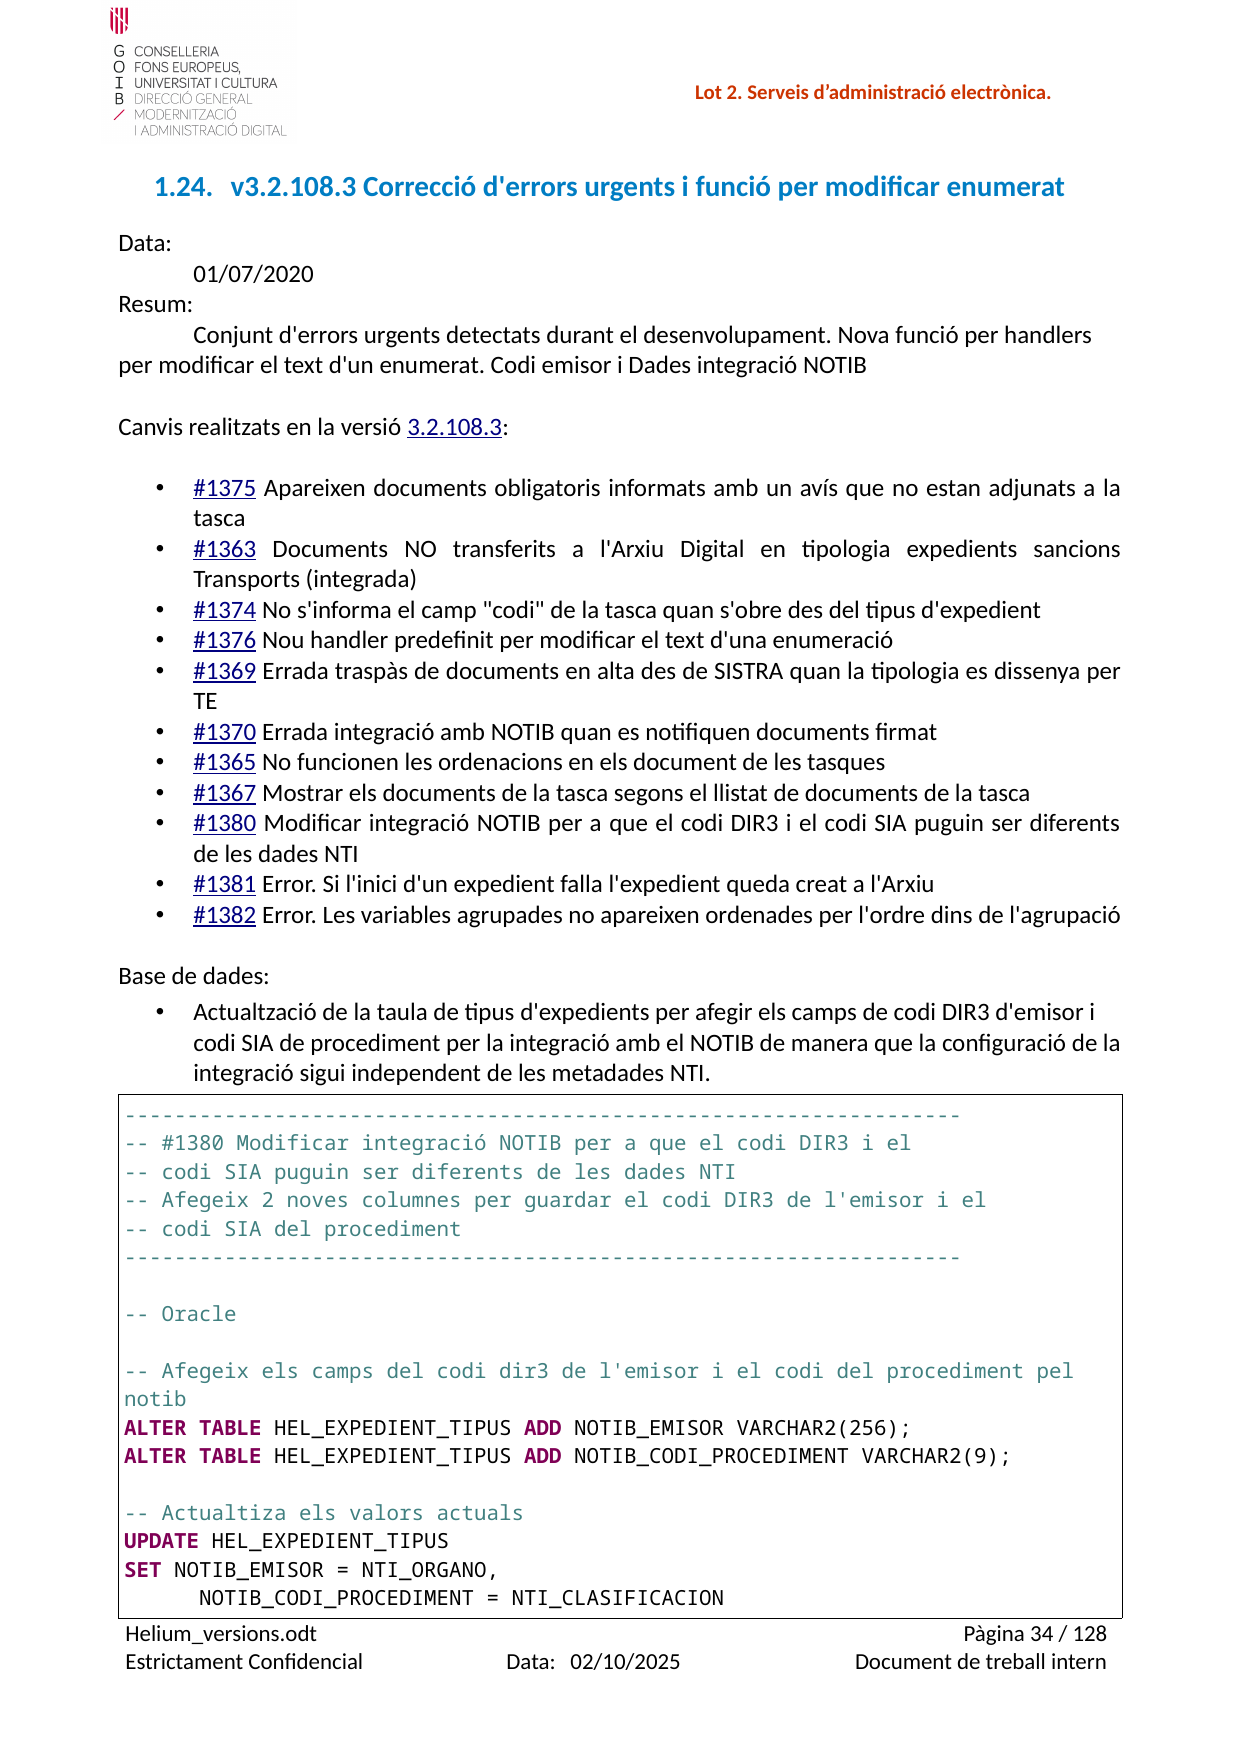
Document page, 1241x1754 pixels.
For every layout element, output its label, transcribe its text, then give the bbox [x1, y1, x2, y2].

list #1382 Error. Les variables agrupades no apareixen ordenades per l'ordre dins de l'agrupació [156, 899, 1122, 929]
list #1367 Mostrar els documents de la tasca segons el llistat de documents de la tasca [156, 777, 1122, 807]
subtitle v3.2.108.3 Correcció d'errors urgents i funció per modificar enumerat [153, 168, 1122, 204]
table_header ------------------------------------------------------------------- -- #1380 Modificar integració NOTIB per a que el codi DIR3 i el -- codi SIA puguin ser diferents de les dades NTI -- Afegeix 2 noves columnes per guardar el codi DIR3 de l'emisor i el -- codi SIA del procediment ------------------------------------------------------------------- -- Oracle -- Afegeix els camps del codi dir3 de l'emisor i el codi del procediment pel notib ALTER TABLE HEL_EXPEDIENT_TIPUS ADD NOTIB_EMISOR VARCHAR2(256); ALTER TABLE HEL_EXPEDIENT_TIPUS ADD NOTIB_CODI_PROCEDIMENT VARCHAR2(9); -- Actualtiza els valors actuals UPDATE HEL_EXPEDIENT_TIPUS SET NOTIB_EMISOR = NTI_ORGANO, NOTIB_CODI_PROCEDIMENT = NTI_CLASIFICACION [119, 1095, 1122, 1617]
list #1365 No funcionen les ordenacions en els document de les tasques [156, 746, 1122, 777]
list #1374 No s'informa el camp "codi" de la tasca quan s'obre des del tipus d'expedient [156, 594, 1122, 624]
list #1380 Modificar integració NOTIB per a que el codi DIR3 i el codi SIA puguin ser diferents de les dades NTI [156, 807, 1122, 868]
text Base de dades: [118, 960, 1122, 991]
list #1370 Errada integració amb NOTIB quan es notifiquen documents firmat [156, 716, 1122, 746]
picture [100, 0, 297, 144]
list #1369 Errada traspàs de documents en alta des de SISTRA quan la tipologia es dissenya per TE [156, 655, 1122, 716]
text 01/07/2020 [118, 258, 1122, 289]
list #1375 Apareixen documents obligatoris informats amb un avís que no estan adjunats a la tasca [156, 472, 1122, 533]
text Resum: [118, 289, 1122, 319]
list #1376 Nou handler predefinit per modificar el text d'una enumeració [156, 624, 1122, 655]
list #1381 Error. Si l'inici d'un expedient falla l'expedient queda creat a l'Arxiu [156, 868, 1122, 899]
list Actualtzació de la taula de tipus d'expedients per afegir els camps de codi DIR3 d'emisor i codi SIA de procediment per la integració amb el NOTIB de manera que la configuració de la integració sigui independent de les metadades NTI. [156, 997, 1122, 1088]
list #1363 Documents NO transferits a l'Arxiu Digital en tipologia expedients sancions Transports (integrada) [156, 533, 1122, 594]
text Data: [118, 228, 1122, 258]
text Conjunt d'errors urgents detectats durant el desenvolupament. Nova funció per handlers per modificar el text d'un enumerat. Codi emisor i Dades integració NOTIB [118, 319, 1122, 380]
text Canvis realitzats en la versió 3.2.108.3: [118, 411, 1122, 441]
